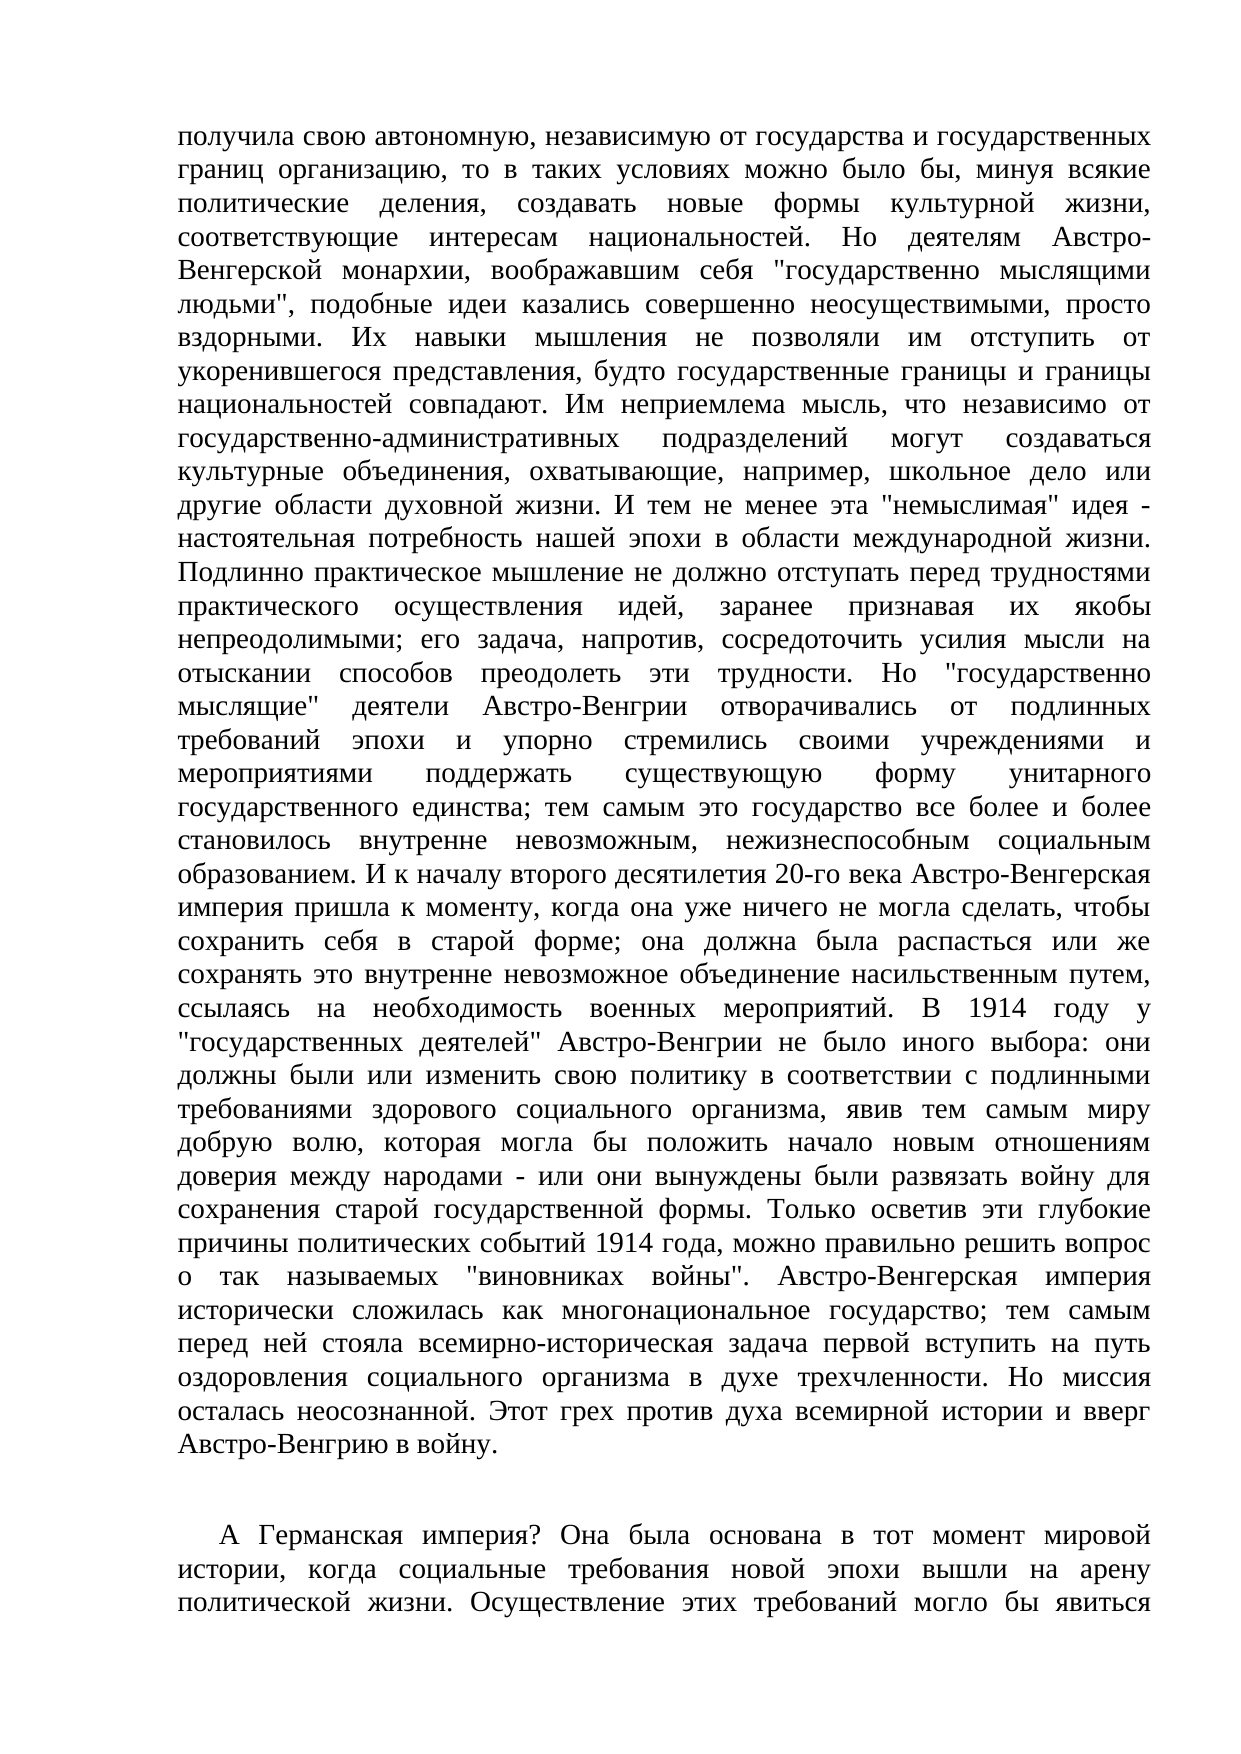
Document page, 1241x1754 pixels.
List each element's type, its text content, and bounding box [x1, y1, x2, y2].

text получила свою автономную, независимую от государства и государственных границ организацию, то в таких условиях можно было бы, минуя всякие политические деления, создавать новые формы культурной жизни, соответствующие интересам национальностей. Но деятелям Австро-Венгерской монархии, воображавшим себя "государственно мыслящими людьми", подобные идеи казались совершенно неосуществимыми, просто вздорными. Их навыки мышления не позволяли им отступить от укоренившегося представления, будто государственные границы и границы национальностей совпадают. Им неприемлема мысль, что независимо от государственно-административных подразделений могут создаваться культурные объединения, охватывающие, например, школьное дело или другие области духовной жизни. И тем не менее эта "немыслимая" идея - настоятельная потребность нашей эпохи в области международной жизни. Подлинно практическое мышление не должно отступать перед трудностями практического осуществления идей, заранее признавая их якобы непреодолимыми; его задача, напротив, сосредоточить усилия мысли на отыскании способов преодолеть эти трудности. Но "государственно мыслящие" деятели Австро-Венгрии отворачивались от подлинных требований эпохи и упорно стремились своими учреждениями и мероприятиями поддержать существующую форму унитарного государственного единства; тем самым это государство все более и более становилось внутренне невозможным, нежизнеспособным социальным образованием. И к началу второго десятилетия 20-го века Австро-Венгерская империя пришла к моменту, когда она уже ничего не могла сделать, чтобы сохранить себя в старой форме; она должна была распасться или же сохранять это внутренне невозможное объединение насильственным путем, ссылаясь на необходимость военных мероприятий. В 1914 году у "государственных деятелей" Австро-Венгрии не было иного выбора: они должны были или изменить свою политику в соответствии с подлинными требованиями здорового социального организма, явив тем самым миру добрую волю, которая могла бы положить начало новым отношениям доверия между народами - или они вынуждены были развязать войну для сохранения старой государственной формы. Только осветив эти глубокие причины политических событий 1914 года, можно правильно решить вопрос о так называемых "виновниках войны". Австро-Венгерская империя исторически сложилась как многонациональное государство; тем самым перед ней стояла всемирно-историческая задача первой вступить на путь оздоровления социального организма в духе трехчленности. Но миссия осталась неосознанной. Этот грех против духа всемирной истории и вверг Австро-Венгрию в войну. [177, 118, 1152, 1460]
text А Германская империя? Она была основана в тот момент мировой истории, когда социальные требования новой эпохи вышли на арену политической жизни. Осуществление этих требований могло бы явиться [177, 1517, 1152, 1618]
